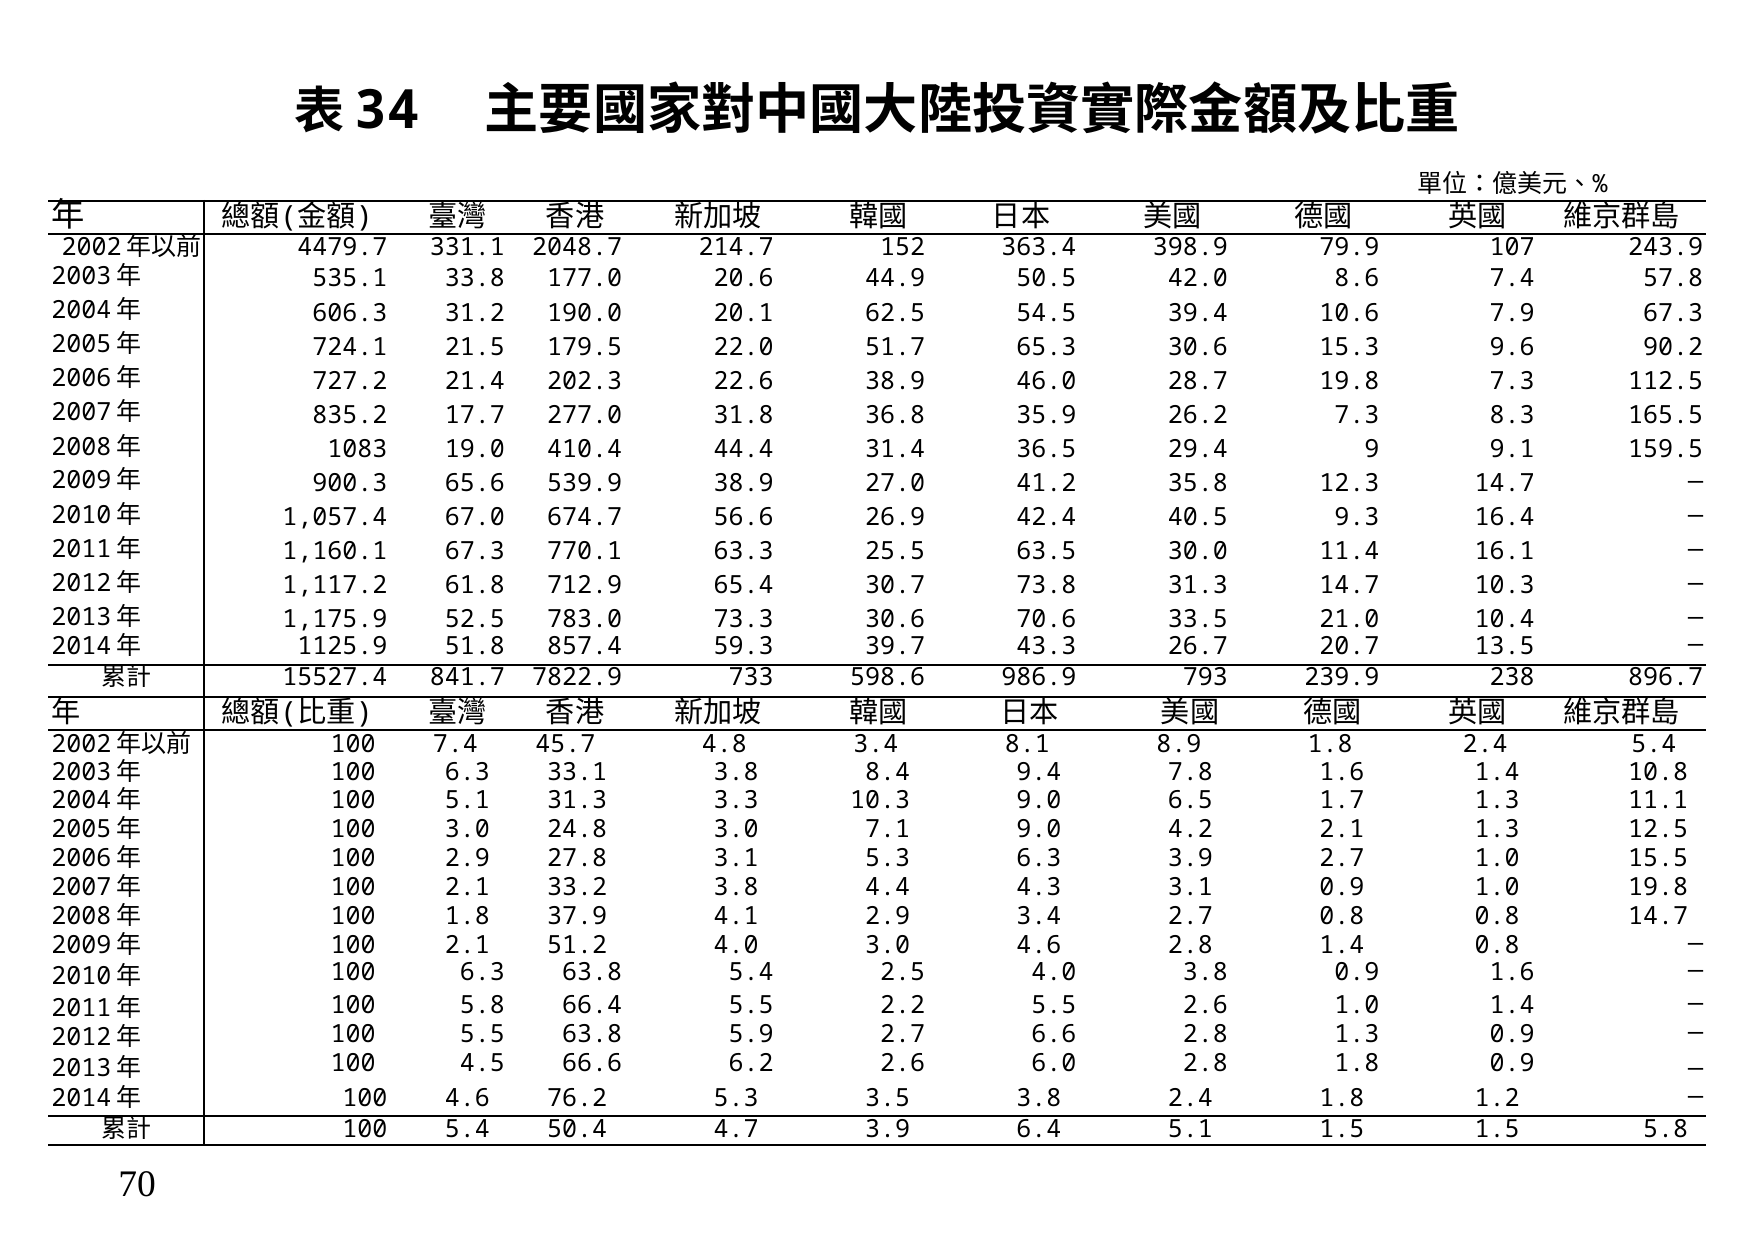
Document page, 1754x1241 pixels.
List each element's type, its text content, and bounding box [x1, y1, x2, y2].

table_header 美國 [1079, 202, 1231, 233]
table_cell 3.1 [625, 845, 776, 874]
table_cell 2006年 [48, 362, 203, 396]
table_cell 100 [205, 1023, 390, 1052]
table_cell 14.7 [1231, 567, 1382, 601]
table_cell 33.2 [507, 874, 625, 903]
table_cell 4.4 [776, 874, 928, 903]
table_cell 11.4 [1231, 533, 1382, 567]
table_cell 9.4 [928, 758, 1079, 787]
table_cell 9.1 [1382, 430, 1537, 464]
table_cell 2.8 [1079, 932, 1231, 961]
table_cell 5.3 [776, 845, 928, 874]
table_cell 239.9 [1231, 666, 1382, 696]
table_cell ─ [1537, 465, 1706, 498]
table_cell 2003年 [48, 758, 203, 787]
table_cell 3.0 [390, 816, 507, 845]
table_header 臺灣 [390, 202, 507, 233]
table_cell 100 [205, 961, 390, 994]
table_cell 2.2 [776, 994, 928, 1023]
table_cell 12.3 [1231, 465, 1382, 498]
table_cell 1.4 [1231, 932, 1382, 961]
table_cell 2.9 [390, 845, 507, 874]
table_cell 29.4 [1079, 430, 1231, 464]
table_cell 674.7 [507, 499, 625, 533]
table_cell 63.8 [507, 961, 625, 994]
table_cell 36.8 [776, 396, 928, 430]
table_cell 5.4 [625, 961, 776, 994]
table_cell 香港 [507, 698, 625, 729]
table_header 香港 [507, 202, 625, 233]
table_cell 2003年 [48, 260, 203, 294]
table_cell 4.7 [625, 1117, 776, 1144]
table_cell 13.5 [1382, 635, 1537, 664]
table_cell 1.2 [1382, 1086, 1537, 1115]
table_cell 14.7 [1537, 903, 1706, 932]
table_cell 770.1 [507, 533, 625, 567]
table_cell 1.5 [1382, 1117, 1537, 1144]
table_cell 1.3 [1231, 1023, 1382, 1052]
table_cell 33.5 [1079, 601, 1231, 635]
table_cell ─ [1537, 932, 1706, 961]
table_cell 7822.9 [507, 666, 625, 696]
table_cell 50.5 [928, 260, 1079, 294]
table_cell 4.0 [928, 961, 1079, 994]
table_cell 0.8 [1382, 932, 1537, 961]
table_header 英國 [1382, 202, 1537, 233]
table_cell 9 [1231, 430, 1382, 464]
table_cell 90.2 [1537, 328, 1706, 362]
table_cell 986.9 [928, 666, 1079, 696]
table_cell 1.8 [1231, 1052, 1382, 1086]
table_cell 7.4 [390, 731, 507, 758]
table_cell 52.5 [390, 601, 507, 635]
table_cell 2048.7 [507, 235, 625, 260]
table_cell 2.5 [776, 961, 928, 994]
table_cell 67.3 [1537, 294, 1706, 328]
table_cell 36.5 [928, 430, 1079, 464]
table_cell 42.4 [928, 499, 1079, 533]
table_cell 900.3 [205, 465, 390, 498]
table_cell 2007年 [48, 874, 203, 903]
table_cell 22.6 [625, 362, 776, 396]
table_cell 31.8 [625, 396, 776, 430]
table_cell 26.9 [776, 499, 928, 533]
table_cell 3.8 [928, 1086, 1079, 1115]
table_cell 539.9 [507, 465, 625, 498]
table_cell 5.4 [390, 1117, 507, 1144]
table_cell 3.8 [625, 758, 776, 787]
table_cell 6.3 [390, 961, 507, 994]
table_cell 66.6 [507, 1052, 625, 1086]
table_cell 5.8 [1537, 1117, 1706, 1144]
table_cell 10.3 [776, 787, 928, 816]
table_cell 100 [205, 994, 390, 1023]
table_cell 2005年 [48, 328, 203, 362]
table_cell 41.2 [928, 465, 1079, 498]
table_cell 35.8 [1079, 465, 1231, 498]
table_cell 3.0 [776, 932, 928, 961]
table_cell 3.9 [1079, 845, 1231, 874]
table_cell 54.5 [928, 294, 1079, 328]
table_cell 7.3 [1231, 396, 1382, 430]
table_cell 112.5 [1537, 362, 1706, 396]
table_cell 26.2 [1079, 396, 1231, 430]
table_cell 10.4 [1382, 601, 1537, 635]
table_cell 6.2 [625, 1052, 776, 1086]
table_cell 56.6 [625, 499, 776, 533]
table_cell 33.8 [390, 260, 507, 294]
table_header 新加坡 [625, 202, 776, 233]
table_cell 2004年 [48, 787, 203, 816]
table_cell 10.3 [1382, 567, 1537, 601]
table_cell 19.8 [1231, 362, 1382, 396]
table_cell 11.1 [1537, 787, 1706, 816]
table_cell 5.9 [625, 1023, 776, 1052]
table_cell 177.0 [507, 260, 625, 294]
table_cell 606.3 [205, 294, 390, 328]
table_cell 2012年 [48, 567, 203, 601]
table_cell 5.4 [1537, 731, 1706, 758]
table_cell 42.0 [1079, 260, 1231, 294]
table_cell 21.4 [390, 362, 507, 396]
table_cell 1.6 [1231, 758, 1382, 787]
table_cell 793 [1079, 666, 1231, 696]
table_cell 73.8 [928, 567, 1079, 601]
table_cell 79.9 [1231, 235, 1382, 260]
table_cell 159.5 [1537, 430, 1706, 464]
table_cell 100 [205, 874, 390, 903]
table_cell 63.3 [625, 533, 776, 567]
table_cell 2010年 [48, 961, 203, 994]
table_cell 15.3 [1231, 328, 1382, 362]
table_cell 2011年 [48, 533, 203, 567]
table_cell 100 [205, 1117, 390, 1144]
table_cell 0.9 [1231, 961, 1382, 994]
table_cell 51.2 [507, 932, 625, 961]
table_cell 100 [205, 731, 390, 758]
table_cell 63.8 [507, 1023, 625, 1052]
table_cell 1.3 [1382, 816, 1537, 845]
table_cell 8.9 [1079, 731, 1231, 758]
table_cell 1.8 [390, 903, 507, 932]
table_cell 712.9 [507, 567, 625, 601]
table_cell 100 [205, 758, 390, 787]
table_cell 5.1 [390, 787, 507, 816]
table_cell 15527.4 [205, 666, 390, 696]
table_cell 9.3 [1231, 499, 1382, 533]
table_cell 4.2 [1079, 816, 1231, 845]
table_cell 28.7 [1079, 362, 1231, 396]
table_header 日本 [928, 202, 1079, 233]
table_cell ─ [1537, 994, 1706, 1023]
table_cell 1,175.9 [205, 601, 390, 635]
table_cell 16.1 [1382, 533, 1537, 567]
table_cell 1.7 [1231, 787, 1382, 816]
table_cell 25.5 [776, 533, 928, 567]
table_cell 累計 [48, 666, 203, 696]
text 單位：億美元、% [118, 163, 1636, 200]
table_cell 0.8 [1231, 903, 1382, 932]
table_cell 12.5 [1537, 816, 1706, 845]
table_cell 783.0 [507, 601, 625, 635]
table_cell 44.9 [776, 260, 928, 294]
table_cell 9.0 [928, 787, 1079, 816]
table_cell 6.4 [928, 1117, 1079, 1144]
table_cell 1,117.2 [205, 567, 390, 601]
table_cell 1.6 [1382, 961, 1537, 994]
table_cell 165.5 [1537, 396, 1706, 430]
table_cell 45.7 [507, 731, 625, 758]
table_cell 30.6 [776, 601, 928, 635]
table_cell 7.8 [1079, 758, 1231, 787]
table_cell 100 [205, 787, 390, 816]
table_cell 38.9 [776, 362, 928, 396]
table_cell 16.4 [1382, 499, 1537, 533]
table_cell 857.4 [507, 635, 625, 664]
table_cell 德國 [1231, 698, 1382, 729]
table_cell 20.6 [625, 260, 776, 294]
table_cell 2.1 [1231, 816, 1382, 845]
table_cell 67.0 [390, 499, 507, 533]
table_cell 總額(比重) [205, 698, 390, 729]
table_cell 2005年 [48, 816, 203, 845]
table_cell 39.7 [776, 635, 928, 664]
table_cell 日本 [928, 698, 1079, 729]
table_cell 27.8 [507, 845, 625, 874]
table_cell 40.5 [1079, 499, 1231, 533]
table_cell 37.9 [507, 903, 625, 932]
table_cell 4.8 [625, 731, 776, 758]
table_cell 14.7 [1382, 465, 1537, 498]
table_header 總額(金額) [205, 202, 390, 233]
table_cell 73.3 [625, 601, 776, 635]
table_cell 5.5 [390, 1023, 507, 1052]
table_cell 107 [1382, 235, 1537, 260]
table_cell 3.1 [1079, 874, 1231, 903]
table_cell 50.4 [507, 1117, 625, 1144]
table_cell 維京群島 [1537, 698, 1706, 729]
table_cell 1.4 [1382, 994, 1537, 1023]
table_cell 2.9 [776, 903, 928, 932]
table_header 年 [48, 202, 203, 233]
table_cell ─ [1537, 1086, 1706, 1115]
table_cell 1.4 [1382, 758, 1537, 787]
table_cell 835.2 [205, 396, 390, 430]
table_cell 363.4 [928, 235, 1079, 260]
table_cell 2.6 [1079, 994, 1231, 1023]
table_cell 英國 [1382, 698, 1537, 729]
table_cell 15.5 [1537, 845, 1706, 874]
table_cell 2008年 [48, 430, 203, 464]
table_cell 2002年以前 [48, 731, 203, 758]
table_cell 26.7 [1079, 635, 1231, 664]
table_cell 76.2 [507, 1086, 625, 1115]
table_cell 398.9 [1079, 235, 1231, 260]
table_cell 1.0 [1231, 994, 1382, 1023]
table_cell 51.7 [776, 328, 928, 362]
table_cell 7.4 [1382, 260, 1537, 294]
table_cell 410.4 [507, 430, 625, 464]
table_cell 6.5 [1079, 787, 1231, 816]
table_cell 67.3 [390, 533, 507, 567]
table_cell 100 [205, 1086, 390, 1115]
table_cell 3.4 [776, 731, 928, 758]
table_cell 35.9 [928, 396, 1079, 430]
table_cell 62.5 [776, 294, 928, 328]
table_cell 6.3 [928, 845, 1079, 874]
table_cell 2011年 [48, 994, 203, 1023]
table_cell 0.8 [1382, 903, 1537, 932]
table_cell 3.9 [776, 1117, 928, 1144]
table_cell 724.1 [205, 328, 390, 362]
table_cell 2.7 [1231, 845, 1382, 874]
table_cell 4.6 [928, 932, 1079, 961]
table_cell 累計 [48, 1117, 203, 1144]
table_cell 4479.7 [205, 235, 390, 260]
table_cell 31.3 [1079, 567, 1231, 601]
table_cell 2.8 [1079, 1023, 1231, 1052]
table_cell 5.5 [928, 994, 1079, 1023]
table_cell 5.8 [390, 994, 507, 1023]
table_cell 10.6 [1231, 294, 1382, 328]
table_cell 33.1 [507, 758, 625, 787]
table_cell 841.7 [390, 666, 507, 696]
table_cell 8.4 [776, 758, 928, 787]
table_cell 30.7 [776, 567, 928, 601]
table_cell 19.8 [1537, 874, 1706, 903]
table_cell 30.6 [1079, 328, 1231, 362]
table_cell 1.0 [1382, 845, 1537, 874]
table_cell 2013年 [48, 1052, 203, 1086]
table_cell 年 [48, 698, 203, 729]
table_cell 66.4 [507, 994, 625, 1023]
table_cell 21.0 [1231, 601, 1382, 635]
table_cell 6.6 [928, 1023, 1079, 1052]
table_cell ─ [1537, 533, 1706, 567]
table_cell 100 [205, 932, 390, 961]
table_cell 1.8 [1231, 1086, 1382, 1115]
table_cell 1083 [205, 430, 390, 464]
table_cell ─ [1537, 961, 1706, 994]
table_cell 100 [205, 816, 390, 845]
table_cell 238 [1382, 666, 1537, 696]
table_cell 1.3 [1382, 787, 1537, 816]
table_cell 7.9 [1382, 294, 1537, 328]
table_cell ─ [1537, 1023, 1706, 1052]
table_cell 8.3 [1382, 396, 1537, 430]
table_cell 4.6 [390, 1086, 507, 1115]
table_cell 2.7 [1079, 903, 1231, 932]
table_cell 57.8 [1537, 260, 1706, 294]
table_cell 243.9 [1537, 235, 1706, 260]
table_cell 20.7 [1231, 635, 1382, 664]
table_cell 51.8 [390, 635, 507, 664]
table_cell 2002年以前 [48, 235, 203, 260]
table_cell 2.1 [390, 932, 507, 961]
table_cell 新加坡 [625, 698, 776, 729]
table_cell 1,057.4 [205, 499, 390, 533]
table_cell 4.0 [625, 932, 776, 961]
table_cell 6.3 [390, 758, 507, 787]
table_cell 9.6 [1382, 328, 1537, 362]
table_cell 2009年 [48, 465, 203, 498]
table_cell 3.3 [625, 787, 776, 816]
table_cell 24.8 [507, 816, 625, 845]
table_cell 8.6 [1231, 260, 1382, 294]
table_cell 31.3 [507, 787, 625, 816]
table_cell 2014年 [48, 1086, 203, 1115]
table_cell 598.6 [776, 666, 928, 696]
table_cell 韓國 [776, 698, 928, 729]
table_cell 22.0 [625, 328, 776, 362]
table_cell 2009年 [48, 932, 203, 961]
table_cell 9.0 [928, 816, 1079, 845]
table_cell 2012年 [48, 1023, 203, 1052]
table_cell 4.1 [625, 903, 776, 932]
table_cell ─ [1537, 499, 1706, 533]
table_header 德國 [1231, 202, 1382, 233]
table_cell 臺灣 [390, 698, 507, 729]
table_cell 2.4 [1382, 731, 1537, 758]
table_cell 30.0 [1079, 533, 1231, 567]
table_cell 2013年 [48, 601, 203, 635]
table_cell 277.0 [507, 396, 625, 430]
table_cell 21.5 [390, 328, 507, 362]
table_cell 27.0 [776, 465, 928, 498]
table_cell 19.0 [390, 430, 507, 464]
table_cell 0.9 [1382, 1052, 1537, 1086]
table_cell 3.0 [625, 816, 776, 845]
table_cell 3.8 [625, 874, 776, 903]
table_cell 38.9 [625, 465, 776, 498]
table_cell 59.3 [625, 635, 776, 664]
table_cell 2004年 [48, 294, 203, 328]
table_cell 2.8 [1079, 1052, 1231, 1086]
table_cell 1.0 [1382, 874, 1537, 903]
table_header 韓國 [776, 202, 928, 233]
table_cell 179.5 [507, 328, 625, 362]
table_cell 43.3 [928, 635, 1079, 664]
table_cell ─ [1537, 635, 1706, 664]
table_cell 5.5 [625, 994, 776, 1023]
table_cell 46.0 [928, 362, 1079, 396]
table_cell ─ [1537, 601, 1706, 635]
table_cell 535.1 [205, 260, 390, 294]
table_cell 10.8 [1537, 758, 1706, 787]
table_cell 2008年 [48, 903, 203, 932]
table_cell 4.5 [390, 1052, 507, 1086]
table_cell 70.6 [928, 601, 1079, 635]
table_cell 2.4 [1079, 1086, 1231, 1115]
table_cell 190.0 [507, 294, 625, 328]
table_cell 65.6 [390, 465, 507, 498]
table_cell 8.1 [928, 731, 1079, 758]
table_cell 美國 [1079, 698, 1231, 729]
table_cell 31.4 [776, 430, 928, 464]
table_cell 2.1 [390, 874, 507, 903]
table_cell 5.1 [1079, 1117, 1231, 1144]
table_cell 1.8 [1231, 731, 1382, 758]
table_cell 2010年 [48, 499, 203, 533]
table_cell 31.2 [390, 294, 507, 328]
table_cell 2007年 [48, 396, 203, 430]
table_cell 44.4 [625, 430, 776, 464]
table_cell 100 [205, 845, 390, 874]
table_cell 3.8 [1079, 961, 1231, 994]
table_cell 331.1 [390, 235, 507, 260]
table_cell 100 [205, 903, 390, 932]
table_cell 2.6 [776, 1052, 928, 1086]
table_cell 733 [625, 666, 776, 696]
table_cell 896.7 [1537, 666, 1706, 696]
table_cell 7.3 [1382, 362, 1537, 396]
table_cell 0.9 [1382, 1023, 1537, 1052]
subtitle 表34 主要國家對中國大陸投資實際金額及比重 [118, 66, 1636, 145]
table_cell 63.5 [928, 533, 1079, 567]
table_cell 1,160.1 [205, 533, 390, 567]
table_cell 39.4 [1079, 294, 1231, 328]
table_cell 5.3 [625, 1086, 776, 1115]
table_cell ─ [1537, 567, 1706, 601]
table_cell 7.1 [776, 816, 928, 845]
table_cell 17.7 [390, 396, 507, 430]
table_cell 214.7 [625, 235, 776, 260]
table_cell 1.5 [1231, 1117, 1382, 1144]
table_cell 727.2 [205, 362, 390, 396]
table_header 維京群島 [1537, 202, 1706, 233]
table_cell 2014年 [48, 635, 203, 664]
table_cell 1125.9 [205, 635, 390, 664]
table_cell 202.3 [507, 362, 625, 396]
table_cell 4.3 [928, 874, 1079, 903]
table_cell 2006年 [48, 845, 203, 874]
table_cell 65.4 [625, 567, 776, 601]
table_cell 3.5 [776, 1086, 928, 1115]
table_cell 65.3 [928, 328, 1079, 362]
table_cell 6.0 [928, 1052, 1079, 1086]
table_cell 100 [205, 1052, 390, 1086]
table_cell 152 [776, 235, 928, 260]
table_cell ─ [1537, 1052, 1706, 1086]
table_cell 20.1 [625, 294, 776, 328]
table_cell 2.7 [776, 1023, 928, 1052]
table_cell 61.8 [390, 567, 507, 601]
table_cell 3.4 [928, 903, 1079, 932]
table_cell 0.9 [1231, 874, 1382, 903]
